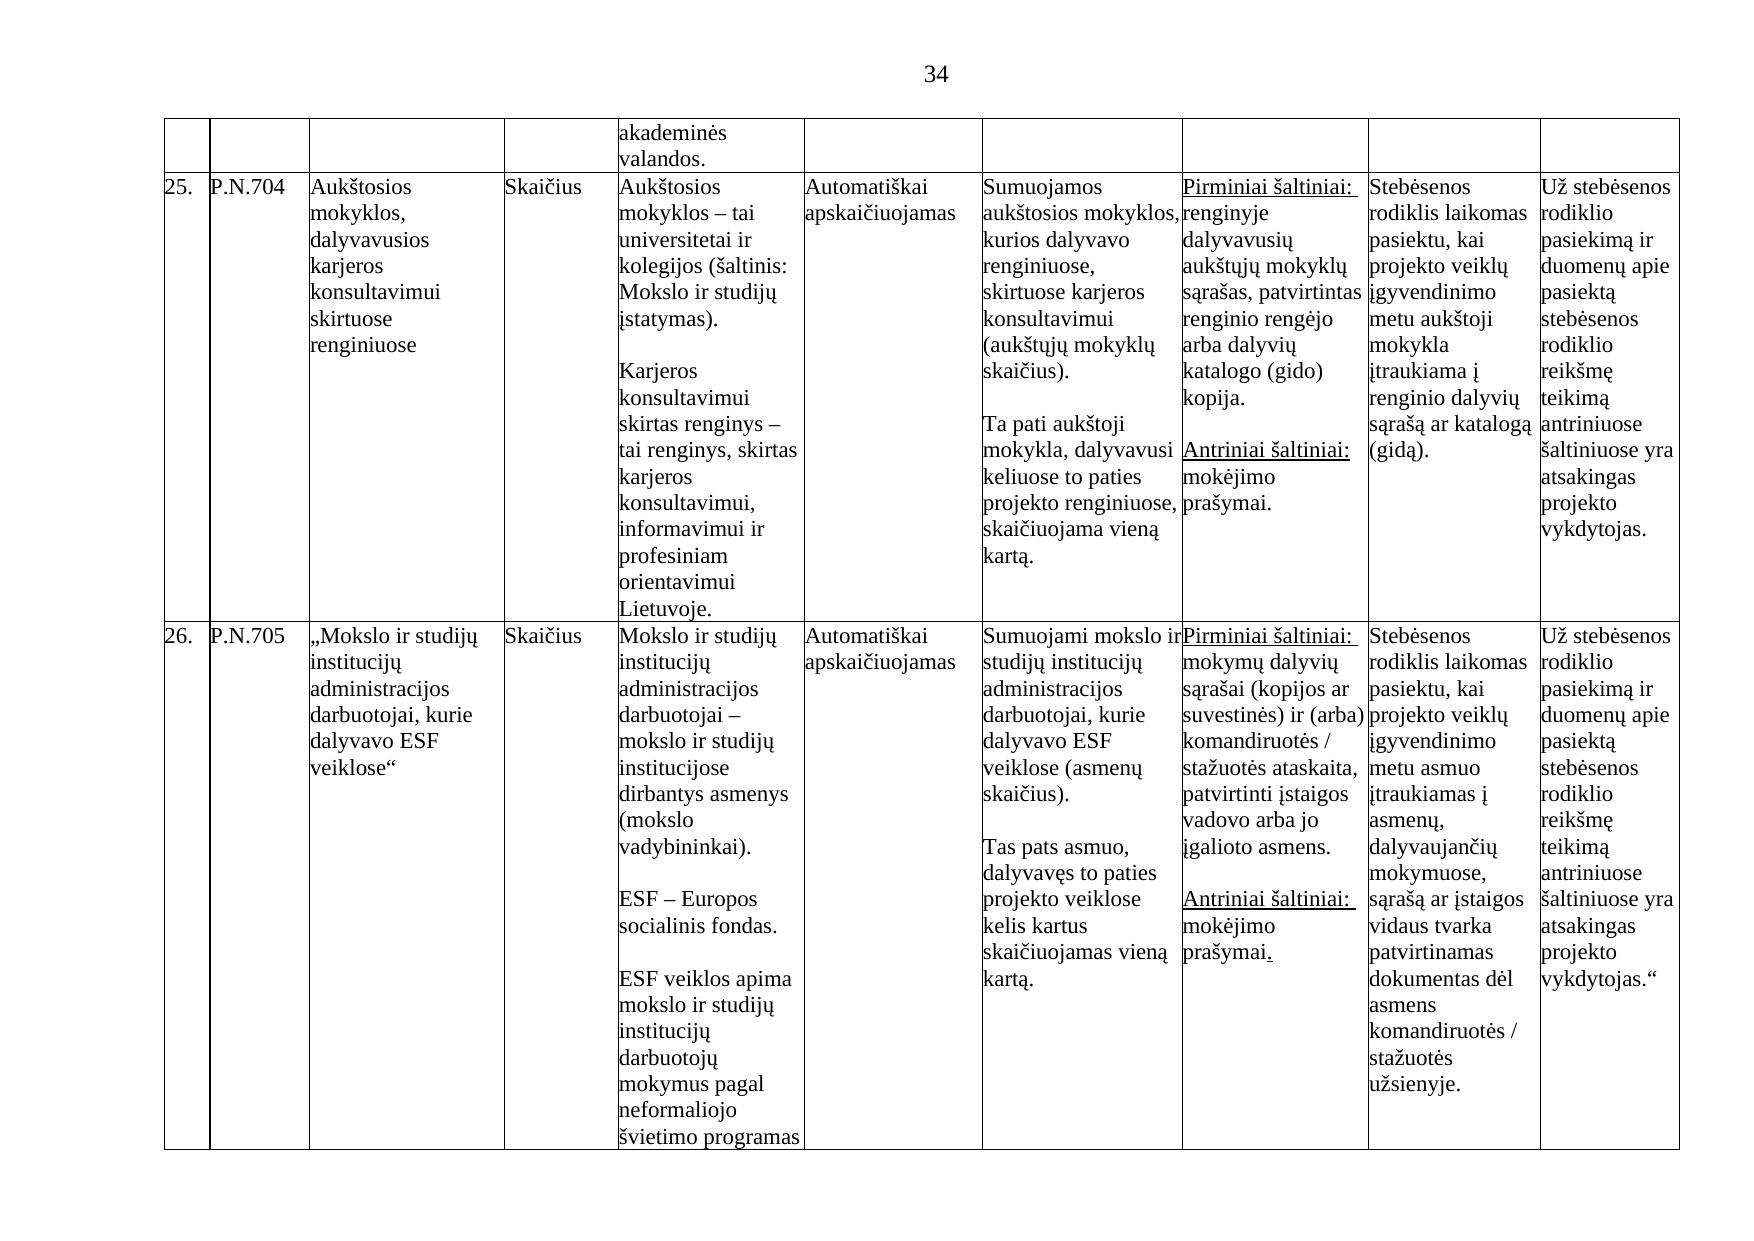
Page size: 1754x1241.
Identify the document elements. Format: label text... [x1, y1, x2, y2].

table_cell Automatiškai apskaičiuojamas [805, 622, 982, 1149]
table_cell Sumuojami mokslo ir studijų institucijų administracijos darbuotojai, kurie dalyvavo ESF veiklose (asmenų skaičius). Tas pats asmuo, dalyvavęs to paties projekto veiklose kelis kartus skaičiuojamas vieną kartą. [983, 622, 1182, 1149]
table_cell 26. [165, 622, 209, 1149]
table_cell „Mokslo ir studijų institucijų administracijos darbuotojai, kurie dalyvavo ESF veiklose“ [310, 622, 504, 1149]
table_cell Pirminiai šaltiniai: renginyje dalyvavusių aukštųjų mokyklų sąrašas, patvirtintas renginio rengėjo arba dalyvių katalogo (gido) kopija. Antriniai šaltiniai: mokėjimo prašymai. [1183, 173, 1368, 621]
table_cell [505, 119, 618, 172]
table_cell Už stebėsenos rodiklio pasiekimą ir duomenų apie pasiektą stebėsenos rodiklio reikšmę teikimą antriniuose šaltiniuose yra atsakingas projekto vykdytojas.“ [1541, 622, 1679, 1149]
table_cell Stebėsenos rodiklis laikomas pasiektu, kai projekto veiklų įgyvendinimo metu asmuo įtraukiamas į asmenų, dalyvaujančių mokymuose, sąrašą ar įstaigos vidaus tvarka patvirtinamas dokumentas dėl asmens komandiruotės / stažuotės užsienyje. [1369, 622, 1540, 1149]
table_cell [1369, 119, 1540, 172]
table_cell Automatiškai apskaičiuojamas [805, 173, 982, 621]
table_cell [165, 119, 209, 172]
table_cell [1541, 119, 1679, 172]
table_cell [310, 119, 504, 172]
table_cell Pirminiai šaltiniai: mokymų dalyvių sąrašai (kopijos ar suvestinės) ir (arba) komandiruotės / stažuotės ataskaita, patvirtinti įstaigos vadovo arba jo įgalioto asmens. Antriniai šaltiniai: mokėjimo prašymai. [1183, 622, 1368, 1149]
table_cell Aukštosios mokyklos, dalyvavusios karjeros konsultavimui skirtuose renginiuose [310, 173, 504, 621]
table_cell Skaičius [505, 622, 618, 1149]
table_cell [1183, 119, 1368, 172]
table_cell Sumuojamos aukštosios mokyklos, kurios dalyvavo renginiuose, skirtuose karjeros konsultavimui (aukštųjų mokyklų skaičius). Ta pati aukštoji mokykla, dalyvavusi keliuose to paties projekto renginiuose, skaičiuojama vieną kartą. [983, 173, 1182, 621]
table_cell P.N.704 [211, 173, 309, 621]
table_cell akademinės valandos. [619, 119, 804, 172]
table_cell [983, 119, 1182, 172]
table_cell Skaičius [505, 173, 618, 621]
table_cell [211, 119, 309, 172]
table_cell P.N.705 [211, 622, 309, 1149]
table_cell Už stebėsenos rodiklio pasiekimą ir duomenų apie pasiektą stebėsenos rodiklio reikšmę teikimą antriniuose šaltiniuose yra atsakingas projekto vykdytojas. [1541, 173, 1679, 621]
table_cell Mokslo ir studijų institucijų administracijos darbuotojai – mokslo ir studijų institucijose dirbantys asmenys (mokslo vadybininkai). ESF – Europos socialinis fondas. ESF veiklos apima mokslo ir studijų institucijų darbuotojų mokymus pagal neformaliojo švietimo programas [619, 622, 804, 1149]
table_cell [805, 119, 982, 172]
table_cell Aukštosios mokyklos – tai universitetai ir kolegijos (šaltinis: Mokslo ir studijų įstatymas). Karjeros konsultavimui skirtas renginys – tai renginys, skirtas karjeros konsultavimui, informavimui ir profesiniam orientavimui Lietuvoje. [619, 173, 804, 621]
table_cell Stebėsenos rodiklis laikomas pasiektu, kai projekto veiklų įgyvendinimo metu aukštoji mokykla įtraukiama į renginio dalyvių sąrašą ar katalogą (gidą). [1369, 173, 1540, 621]
table_cell 25. [165, 173, 209, 621]
